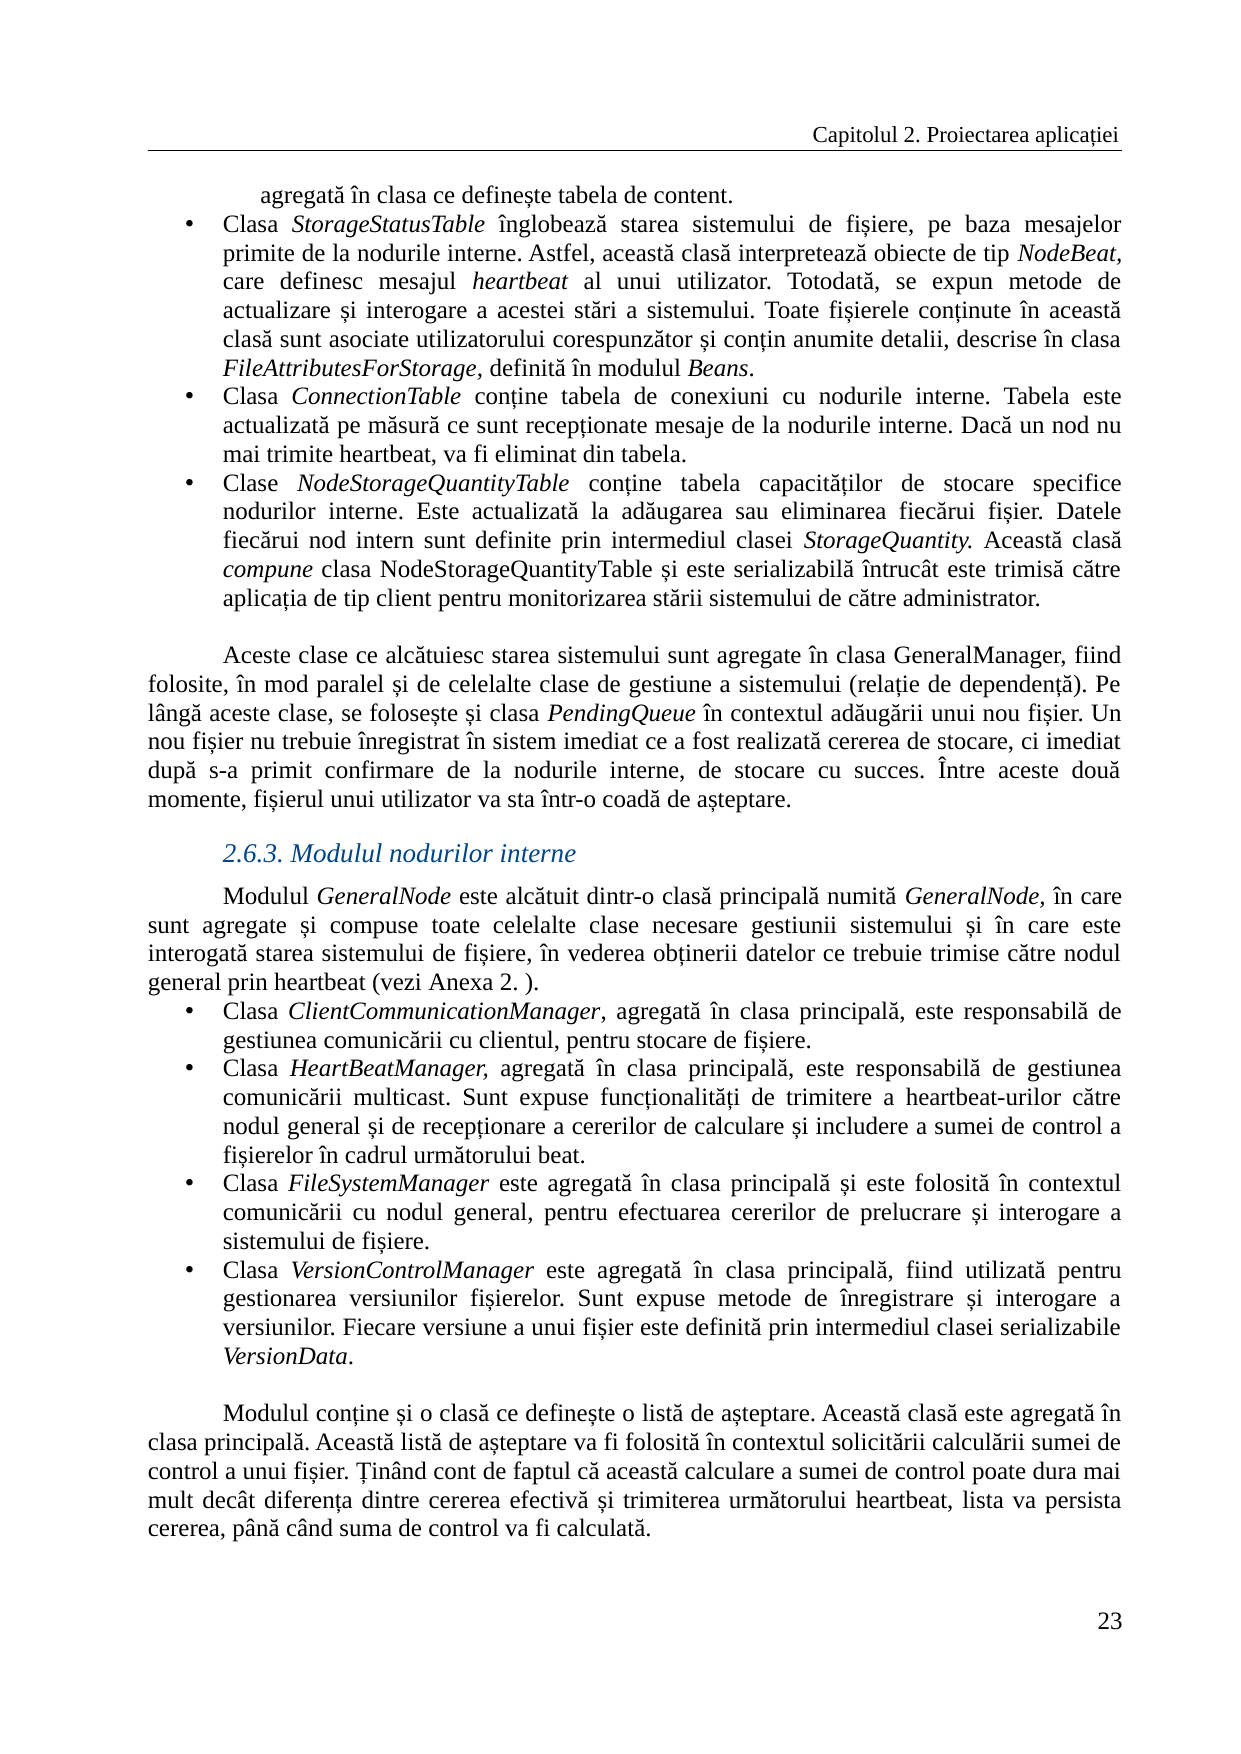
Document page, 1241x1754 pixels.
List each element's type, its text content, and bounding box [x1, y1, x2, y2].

list Clasa StorageStatusTable înglobează starea sistemului de fișiere, pe baza mesajelor primite de la nodurile interne. Astfel, această clasă interpretează obiecte de tip NodeBeat, care definesc mesajul heartbeat al unui utilizator. Totodată, se expun metode de actualizare și interogare a acestei stări a sistemului. Toate fișierele conținute în această clasă sunt asociate utilizatorului corespunzător și conțin anumite detalii, descrise în clasa FileAttributesForStorage, definită în modulul Beans. [185, 209, 1122, 381]
list Clasa HeartBeatManager, agregată în clasa principală, este responsabilă de gestiunea comunicării multicast. Sunt expuse funcționalități de trimitere a heartbeat-urilor către nodul general și de recepționare a cererilor de calculare și includere a sumei de control a fișierelor în cadrul următorului beat. [185, 1053, 1122, 1168]
list Clasa ClientCommunicationManager, agregată în clasa principală, este responsabilă de gestiunea comunicării cu clientul, pentru stocare de fișiere. [185, 996, 1122, 1053]
list Clasa FileSystemManager este agregată în clasa principală și este folosită în contextul comunicării cu nodul general, pentru efectuarea cererilor de prelucrare și interogare a sistemului de fișiere. [185, 1168, 1122, 1255]
list Clasa VersionControlManager este agregată în clasa principală, fiind utilizată pentru gestionarea versiunilor fișierelor. Sunt expuse metode de înregistrare și interogare a versiunilor. Fiecare versiune a unui fișier este definită prin intermediul clasei serializabile VersionData. [185, 1255, 1122, 1370]
list agregată în clasa ce definește tabela de content. [223, 180, 1122, 209]
list Clasa ConnectionTable conține tabela de conexiuni cu nodurile interne. Tabela este actualizată pe măsură ce sunt recepționate mesaje de la nodurile interne. Dacă un nod nu mai trimite heartbeat, va fi eliminat din tabela. [185, 381, 1122, 468]
text Modulul conține și o clasă ce definește o listă de așteptare. Această clasă este agregată în clasa principală. Această listă de așteptare va fi folosită în contextul solicitării calculării sumei de control a unui fișier. Ținând cont de faptul că această calculare a sumei de control poate dura mai mult decât diferența dintre cererea efectivă și trimiterea următorului heartbeat, lista va persista cererea, până când suma de control va fi calculată. [148, 1398, 1122, 1542]
text Modulul GeneralNode este alcătuit dintr-o clasă principală numită GeneralNode, în care sunt agregate și compuse toate celelalte clase necesare gestiunii sistemului și în care este interogată starea sistemului de fișiere, în vederea obținerii datelor ce trebuie trimise către nodul general prin heartbeat (vezi Anexa 2. ). [148, 881, 1122, 996]
subtitle Modulul nodurilor interne [223, 837, 1122, 869]
text Aceste clase ce alcătuiesc starea sistemului sunt agregate în clasa GeneralManager, fiind folosite, în mod paralel și de celelalte clase de gestiune a sistemului (relație de dependență). Pe lângă aceste clase, se folosește și clasa PendingQueue în contextul adăugării unui nou fișier. Un nou fișier nu trebuie înregistrat în sistem imediat ce a fost realizată cererea de stocare, ci imediat după s-a primit confirmare de la nodurile interne, de stocare cu succes. Între aceste două momente, fișierul unui utilizator va sta într-o coadă de așteptare. [148, 640, 1122, 813]
list Clase NodeStorageQuantityTable conține tabela capacităților de stocare specifice nodurilor interne. Este actualizată la adăugarea sau eliminarea fiecărui fișier. Datele fiecărui nod intern sunt definite prin intermediul clasei StorageQuantity. Această clasă compune clasa NodeStorageQuantityTable și este serializabilă întrucât este trimisă către aplicația de tip client pentru monitorizarea stării sistemului de către administrator. [185, 468, 1122, 611]
